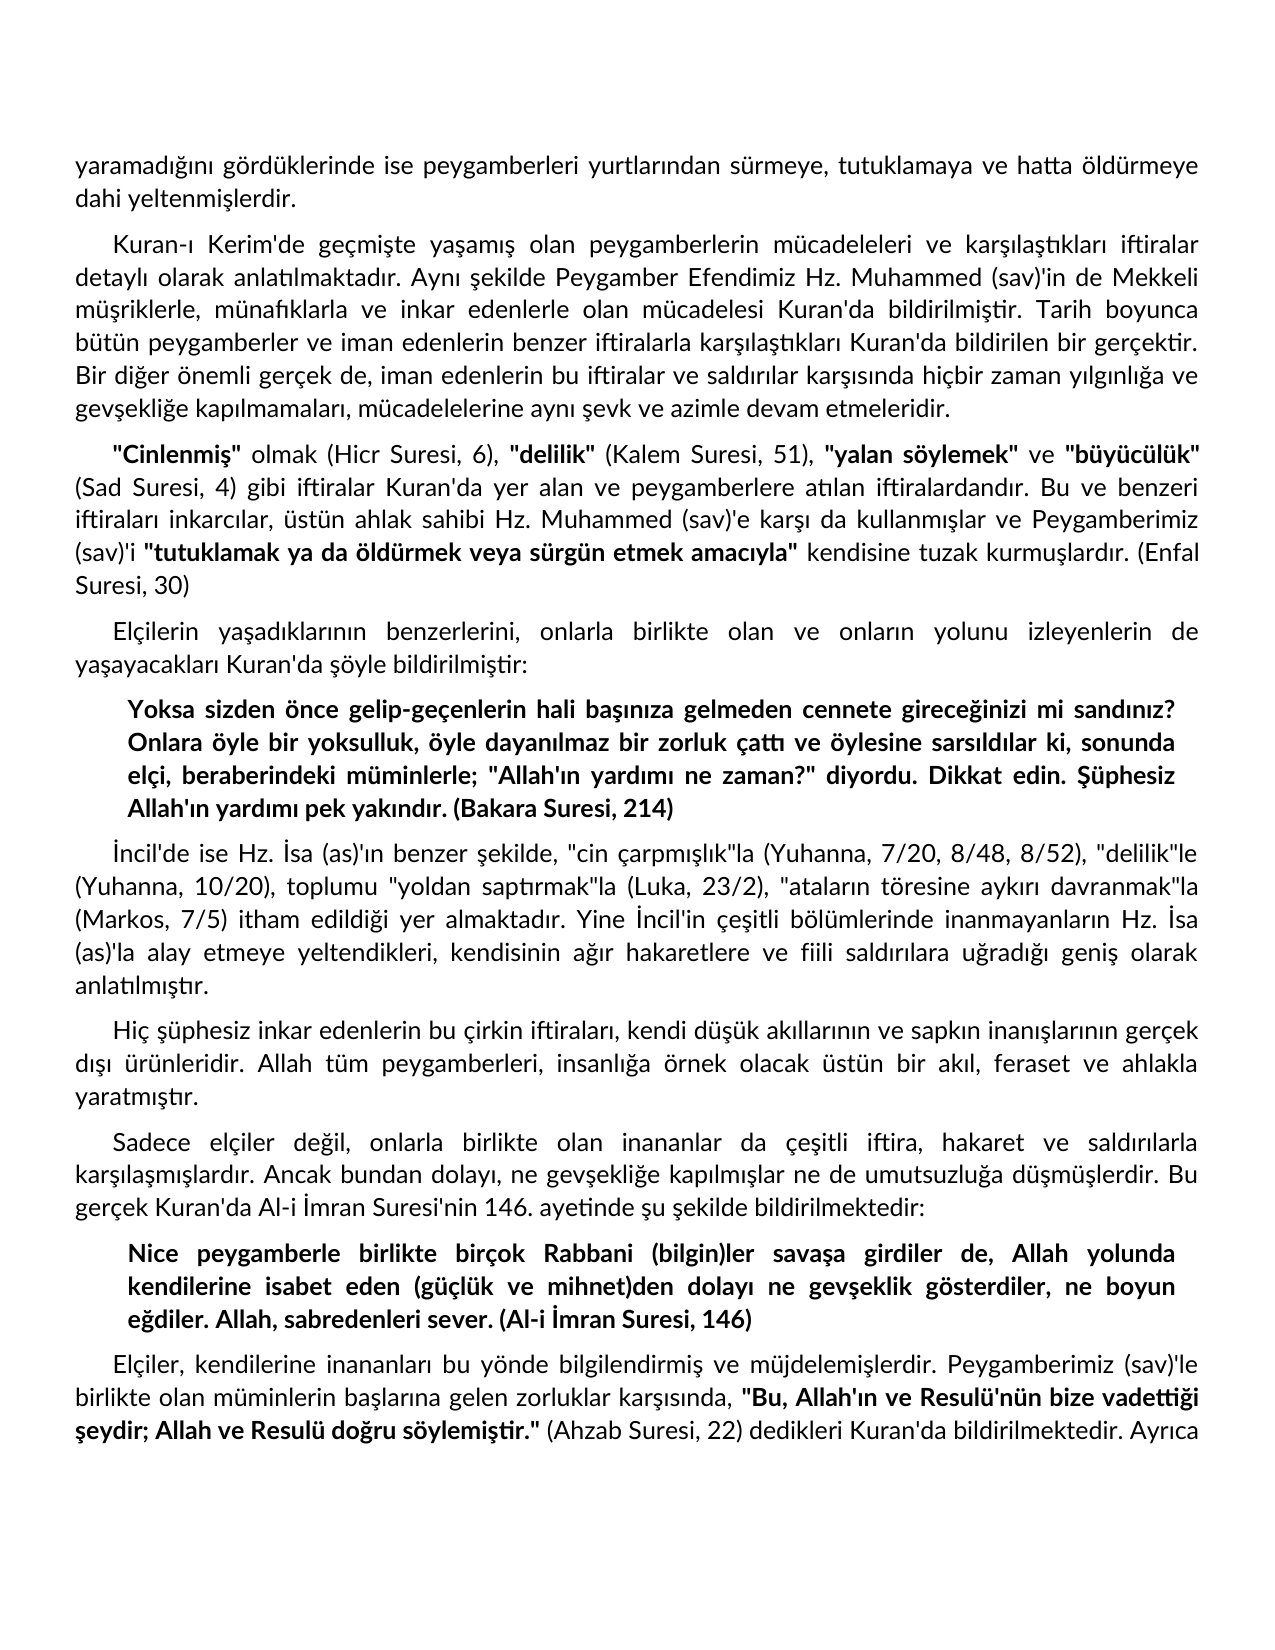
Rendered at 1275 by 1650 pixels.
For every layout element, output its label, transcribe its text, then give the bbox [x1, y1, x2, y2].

text Elçilerin yaşadıklarının benzerlerini, onlarla birlikte olan ve onların yolunu izleyenlerin de yaşayacakları Kuran'da şöyle bildirilmiştir: [75, 615, 1200, 678]
text Nice peygamberle birlikte birçok Rabbani (bilgin)ler savaşa girdiler de, Allah yolunda kendilerine isabet eden (güçlük ve mihnet)den dolayı ne gevşeklik gösterdiler, ne boyun eğdiler. Allah, sabredenleri sever. (Al-i İmran Suresi, 146) [127, 1237, 1177, 1333]
text Sadece elçiler değil, onlarla birlikte olan inananlar da çeşitli iftira, hakaret ve saldırılarla karşılaşmışlardır. Ancak bundan dolayı, ne gevşekliğe kapılmışlar ne de umutsuzluğa düşmüşlerdir. Bu gerçek Kuran'da Al-i İmran Suresi'nin 146. ayetinde şu şekilde bildirilmektedir: [75, 1126, 1200, 1222]
text İncil'de ise Hz. İsa (as)'ın benzer şekilde, "cin çarpmışlık"la (Yuhanna, 7/20, 8/48, 8/52), "delilik"le (Yuhanna, 10/20), toplumu "yoldan saptırmak"la (Luka, 23/2), "ataların töresine aykırı davranmak"la (Markos, 7/5) itham edildiği yer almaktadır. Yine İncil'in çeşitli bölümlerinde inanmayanların Hz. İsa (as)'la alay etmeye yeltendikleri, kendisinin ağır hakaretlere ve fiili saldırılara uğradığı geniş olarak anlatılmıştır. [75, 838, 1200, 999]
text Yoksa sizden önce gelip-geçenlerin hali başınıza gelmeden cennete gireceğinizi mi sandınız? Onlara öyle bir yoksulluk, öyle dayanılmaz bir zorluk çattı ve öylesine sarsıldılar ki, sonunda elçi, beraberindeki müminlerle; "Allah'ın yardımı ne zaman?" diyordu. Dikkat edin. Şüphesiz Allah'ın yardımı pek yakındır. (Bakara Suresi, 214) [127, 694, 1177, 822]
text Elçiler, kendilerine inananları bu yönde bilgilendirmiş ve müjdelemişlerdir. Peygamberimiz (sav)'le birlikte olan müminlerin başlarına gelen zorluklar karşısında, "Bu, Allah'ın ve Resulü'nün bize vadettiği şeydir; Allah ve Resulü doğru söylemiştir." (Ahzab Suresi, 22) dedikleri Kuran'da bildirilmektedir. Ayrıca [75, 1349, 1200, 1444]
text "Cinlenmiş" olmak (Hicr Suresi, 6), "delilik" (Kalem Suresi, 51), "yalan söylemek" ve "büyücülük" (Sad Suresi, 4) gibi iftiralar Kuran'da yer alan ve peygamberlere atılan iftiralardandır. Bu ve benzeri iftiraları inkarcılar, üstün ahlak sahibi Hz. Muhammed (sav)'e karşı da kullanmışlar ve Peygamberimiz (sav)'i "tutuklamak ya da öldürmek veya sürgün etmek amacıyla" kendisine tuzak kurmuşlardır. (Enfal Suresi, 30) [75, 438, 1200, 600]
text Hiç şüphesiz inkar edenlerin bu çirkin iftiraları, kendi düşük akıllarının ve sapkın inanışlarının gerçek dışı ürünleridir. Allah tüm peygamberleri, insanlığa örnek olacak üstün bir akıl, feraset ve ahlakla yaratmıştır. [75, 1015, 1200, 1111]
text yaramadığını gördüklerinde ise peygamberleri yurtlarından sürmeye, tutuklamaya ve hatta öldürmeye dahi yeltenmişlerdir. [75, 150, 1200, 213]
text Kuran-ı Kerim'de geçmişte yaşamış olan peygamberlerin mücadeleleri ve karşılaştıkları iftiralar detaylı olarak anlatılmaktadır. Aynı şekilde Peygamber Efendimiz Hz. Muhammed (sav)'in de Mekkeli müşriklerle, münafıklarla ve inkar edenlerle olan mücadelesi Kuran'da bildirilmiştir. Tarih boyunca bütün peygamberler ve iman edenlerin benzer iftiralarla karşılaştıkları Kuran'da bildirilen bir gerçektir. Bir diğer önemli gerçek de, iman edenlerin bu iftiralar ve saldırılar karşısında hiçbir zaman yılgınlığa ve gevşekliğe kapılmamaları, mücadelelerine aynı şevk ve azimle devam etmeleridir. [75, 228, 1200, 423]
